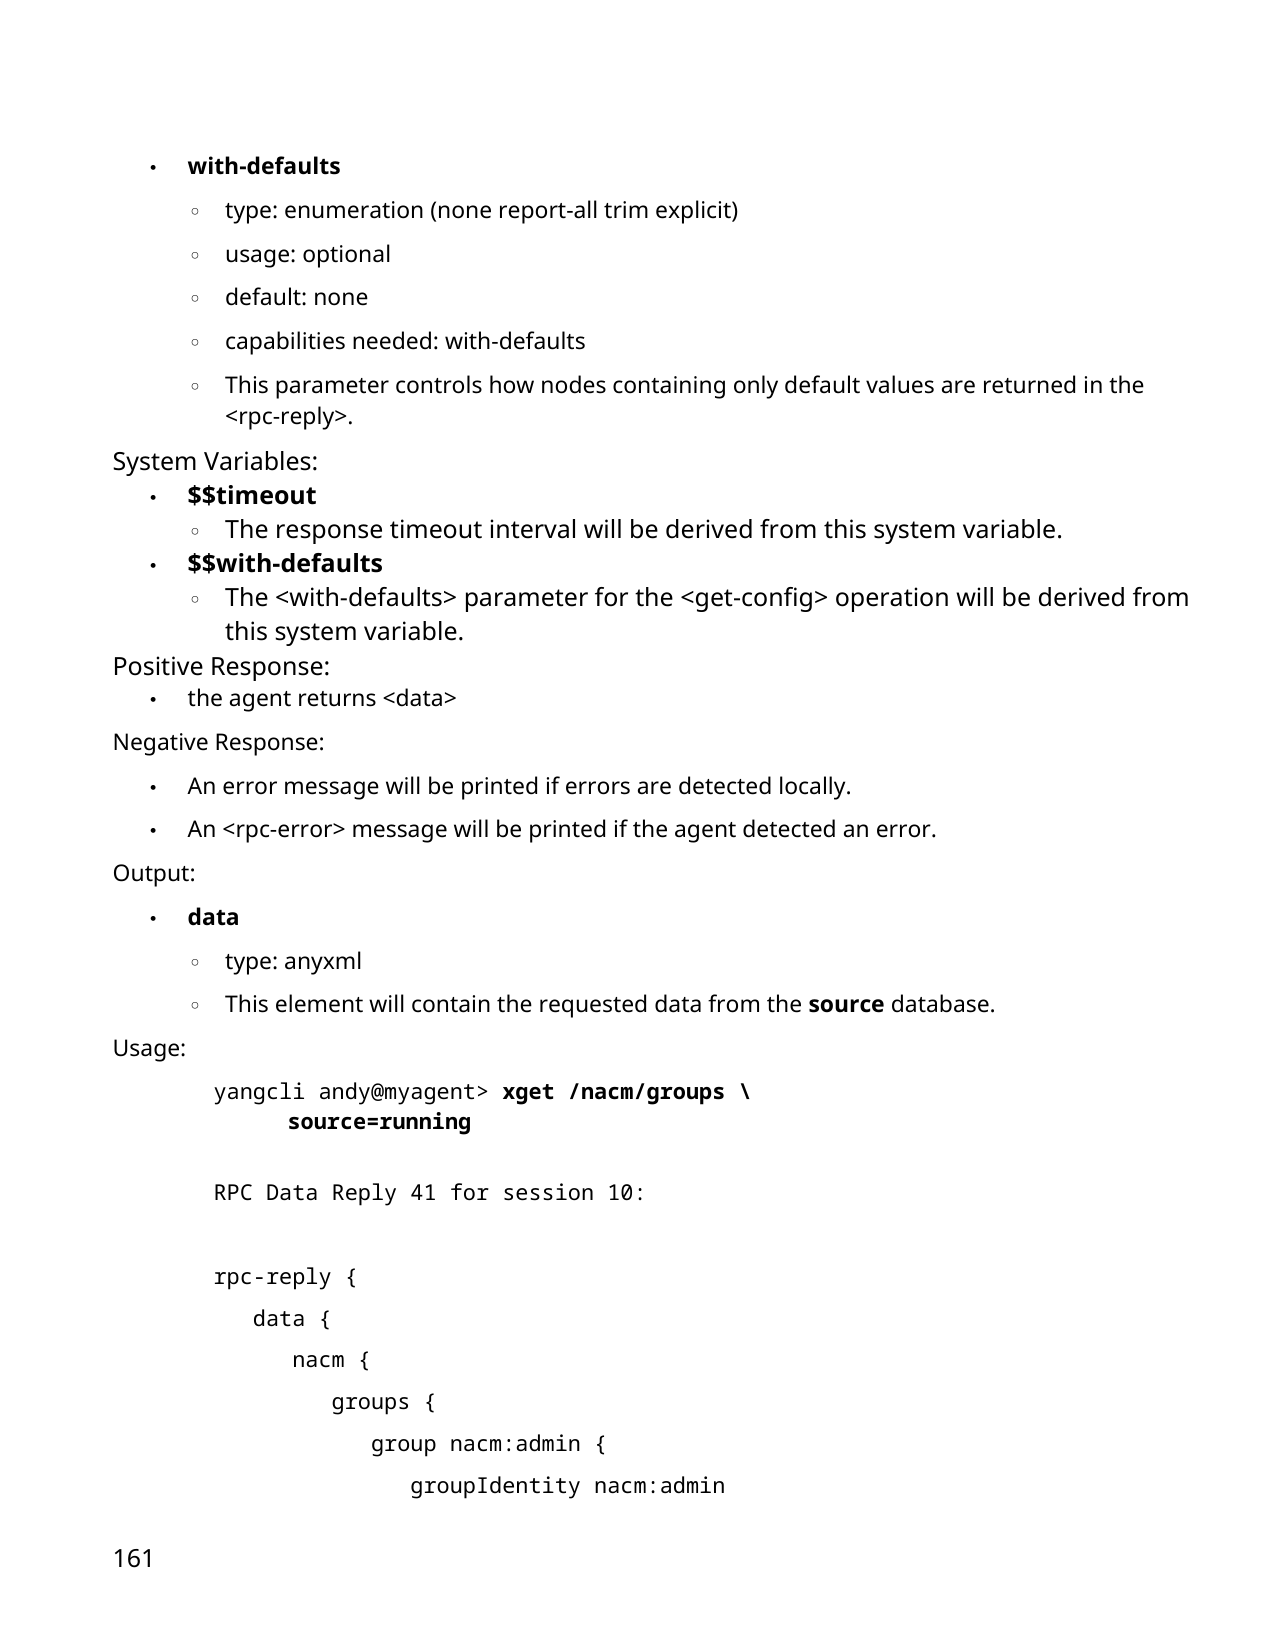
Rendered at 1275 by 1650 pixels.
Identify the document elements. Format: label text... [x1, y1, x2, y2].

text Positive Response: [112, 648, 1200, 682]
list data [150, 901, 1200, 932]
list with-defaults [150, 150, 1200, 181]
list type: anyxml [187, 945, 1200, 976]
list type: enumeration (none report-all trim explicit) [187, 194, 1200, 225]
text Output: [112, 857, 1200, 888]
text RPC Data Reply 41 for session 10: [139, 1177, 1200, 1207]
list This element will contain the requested data from the source database. [187, 988, 1200, 1020]
text groupIdentity nacm:admin [139, 1470, 1200, 1499]
list $$with-defaults [150, 546, 1200, 580]
list The response timeout interval will be derived from this system variable. [187, 512, 1200, 546]
text Negative Response: [112, 726, 1200, 757]
text group nacm:admin { [139, 1428, 1200, 1458]
list $$timeout [150, 478, 1200, 512]
list The <with-defaults> parameter for the <get-config> operation will be derived from this system variable. [187, 580, 1200, 648]
list An error message will be printed if errors are detected locally. [150, 770, 1200, 801]
text Usage: [112, 1032, 1200, 1063]
list default: none [187, 281, 1200, 312]
text yangcli andy@myagent> xget /nacm/groups \ source=running [139, 1076, 1200, 1165]
text groups { [139, 1386, 1200, 1416]
text data { [139, 1303, 1200, 1332]
list This parameter controls how nodes containing only default values are returned in the <rpc-reply>. [187, 369, 1200, 431]
text nacm { [139, 1344, 1200, 1374]
list usage: optional [187, 237, 1200, 269]
list the agent returns <data> [150, 682, 1200, 713]
list An <rpc-error> message will be printed if the agent detected an error. [150, 813, 1200, 845]
text System Variables: [112, 444, 1200, 478]
text rpc-reply { [139, 1261, 1200, 1291]
list capabilities needed: with-defaults [187, 325, 1200, 356]
